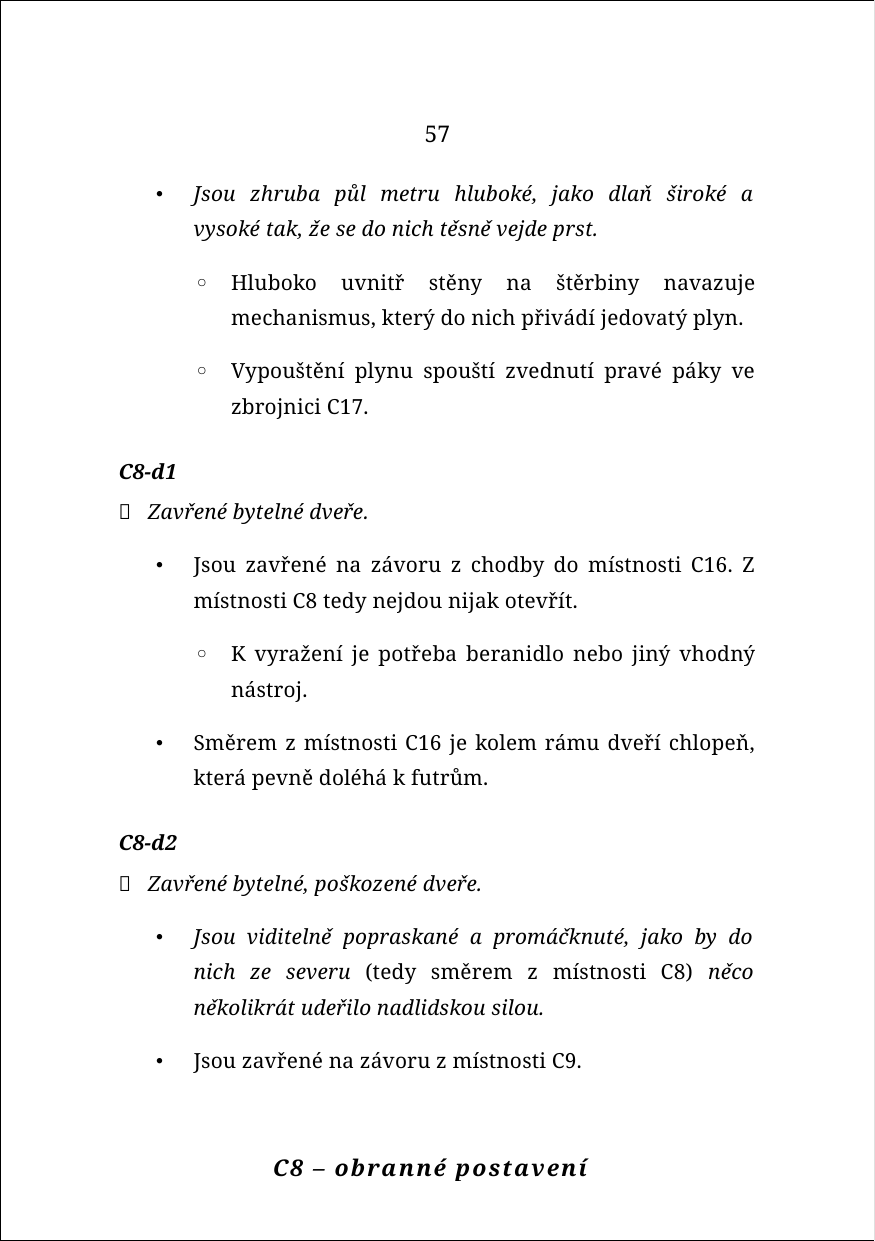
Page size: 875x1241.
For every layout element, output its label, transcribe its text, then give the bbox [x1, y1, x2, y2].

list Jsou zavřené na závoru z místnosti C9. [156, 1046, 756, 1074]
list Jsou zhruba půl metru hluboké, jako dlaň široké a vysoké tak, že se do nich těsně vejde prst. [156, 179, 756, 243]
list K vyražení je potřeba beranidlo nebo jiný vhodný nástroj. [193, 639, 756, 703]
text 🚪 Zavřené bytelné dveře. [118, 497, 756, 526]
subtitle C8-d2 [118, 828, 756, 857]
list Jsou viditelně popraskané a promáčknuté, jako by do nich ze severu (tedy směrem z místnosti C8) něco několikrát udeřilo nadlidskou silou. [156, 922, 756, 1021]
text 🚪 Zavřené bytelné, poškozené dveře. [118, 869, 756, 897]
subtitle C8-d1 [118, 457, 756, 485]
list Vypouštění plynu spouští zvednutí pravé páky ve zbrojnici C17. [193, 356, 756, 420]
list Jsou zavřené na závoru z chodby do místnosti C16. Z místnosti C8 tedy nejdou nijak otevřít. [156, 550, 756, 614]
list Směrem z místnosti C16 je kolem rámu dveří chlopeň, která pevně doléhá k futrům. [156, 728, 756, 792]
list Hluboko uvnitř stěny na štěrbiny navazuje mechanismus, který do nich přivádí jedovatý plyn. [193, 268, 756, 332]
